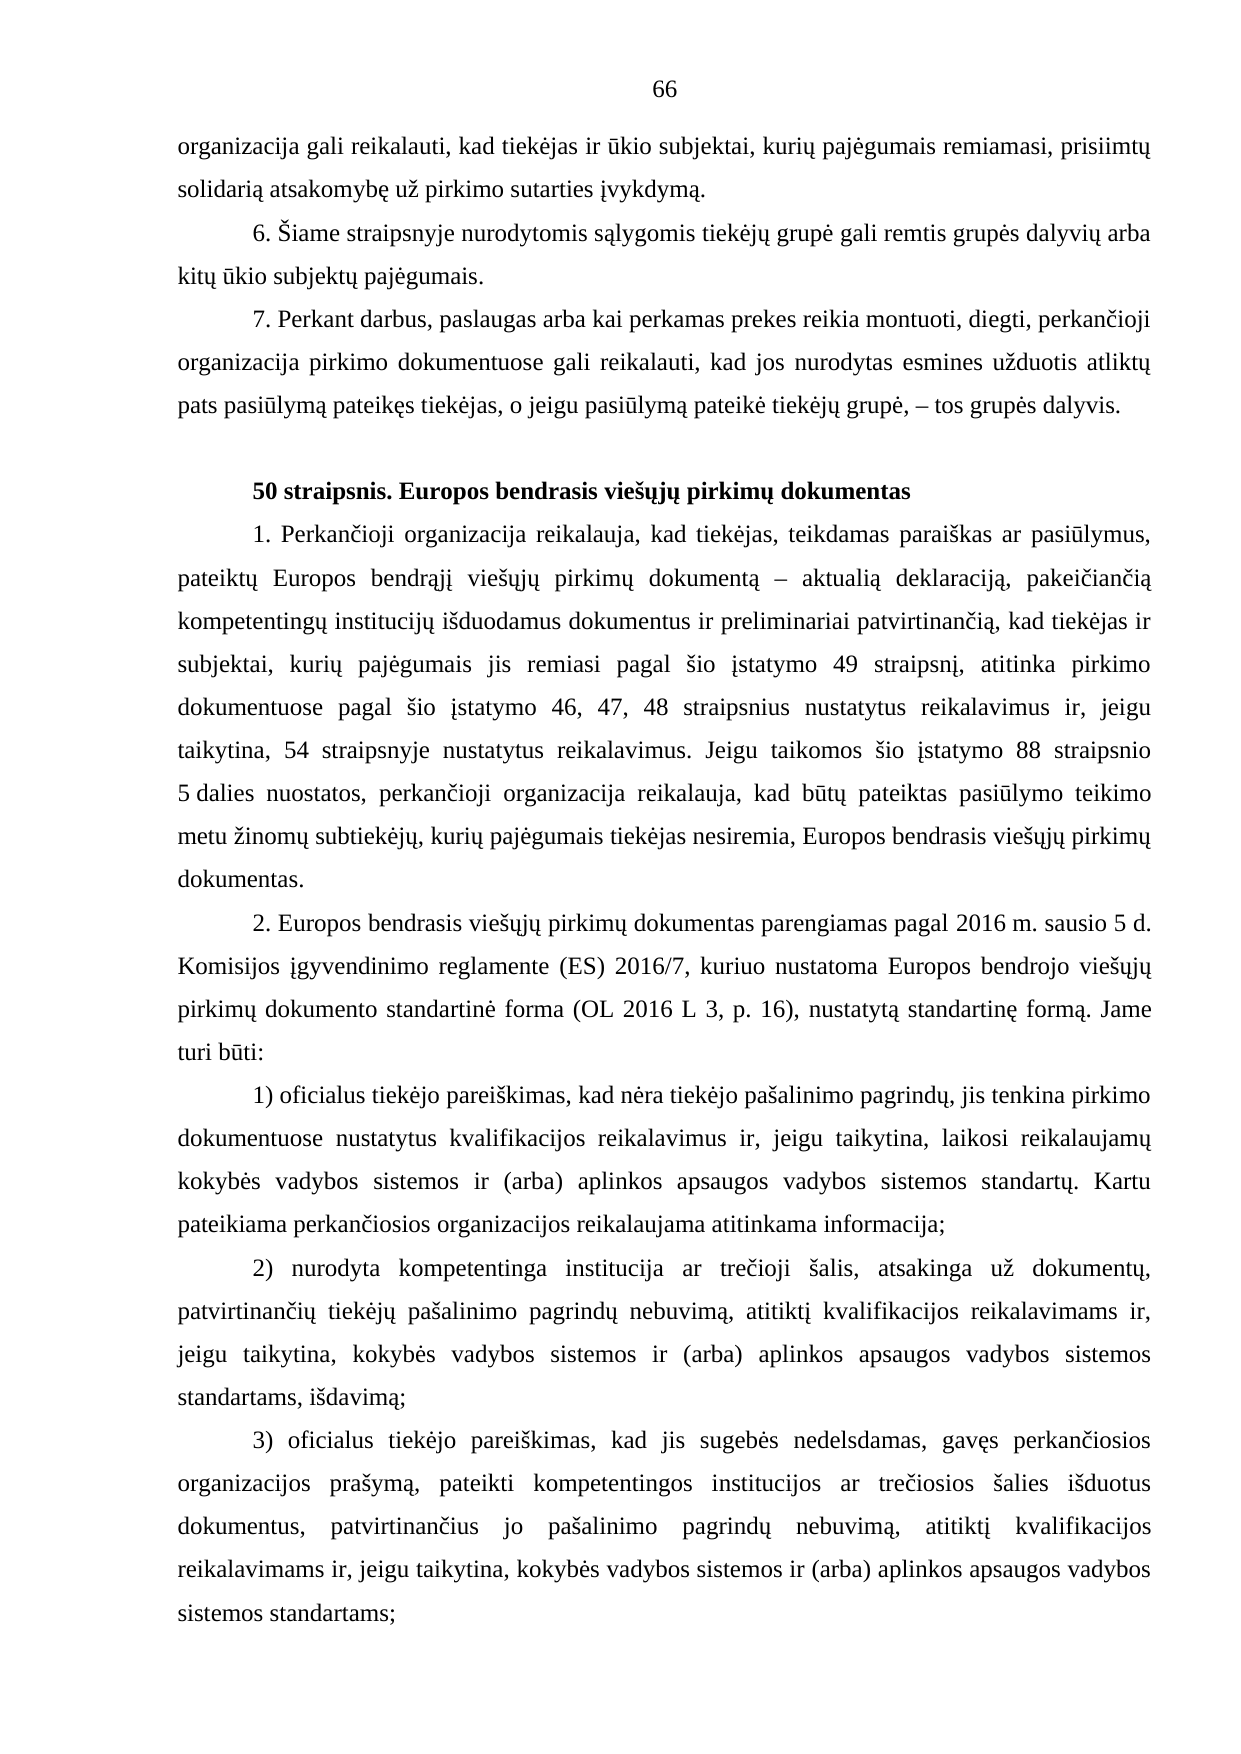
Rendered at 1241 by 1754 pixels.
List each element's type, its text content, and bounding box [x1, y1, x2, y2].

text 6. Šiame straipsnyje nurodytomis sąlygomis tiekėjų grupė gali remtis grupės dalyvių arba kitų ūkio subjektų pajėgumais. [177, 218, 1152, 289]
text 1) oficialus tiekėjo pareiškimas, kad nėra tiekėjo pašalinimo pagrindų, jis tenkina pirkimo dokumentuose nustatytus kvalifikacijos reikalavimus ir, jeigu taikytina, laikosi reikalaujamų kokybės vadybos sistemos ir (arba) aplinkos apsaugos vadybos sistemos standartų. Kartu pateikiama perkančiosios organizacijos reikalaujama atitinkama informacija; [177, 1080, 1152, 1238]
text 3) oficialus tiekėjo pareiškimas, kad jis sugebės nedelsdamas, gavęs perkančiosios organizacijos prašymą, pateikti kompetentingos institucijos ar trečiosios šalies išduotus dokumentus, patvirtinančius jo pašalinimo pagrindų nebuvimą, atitiktį kvalifikacijos reikalavimams ir, jeigu taikytina, kokybės vadybos sistemos ir (arba) aplinkos apsaugos vadybos sistemos standartams; [177, 1425, 1152, 1626]
text 2) nurodyta kompetentinga institucija ar trečioji šalis, atsakinga už dokumentų, patvirtinančių tiekėjų pašalinimo pagrindų nebuvimą, atitiktį kvalifikacijos reikalavimams ir, jeigu taikytina, kokybės vadybos sistemos ir (arba) aplinkos apsaugos vadybos sistemos standartams, išdavimą; [177, 1253, 1152, 1411]
text 2. Europos bendrasis viešųjų pirkimų dokumentas parengiamas pagal 2016 m. sausio 5 d. Komisijos įgyvendinimo reglamente (ES) 2016/7, kuriuo nustatoma Europos bendrojo viešųjų pirkimų dokumento standartinė forma (OL 2016 L 3, p. 16), nustatytą standartinę formą. Jame turi būti: [177, 908, 1152, 1066]
text 50 straipsnis. Europos bendrasis viešųjų pirkimų dokumentas [177, 476, 1152, 505]
text 1. Perkančioji organizacija reikalauja, kad tiekėjas, teikdamas paraiškas ar pasiūlymus, pateiktų Europos bendrąjį viešųjų pirkimų dokumentą – aktualią deklaraciją, pakeičiančią kompetentingų institucijų išduodamus dokumentus ir preliminariai patvirtinančią, kad tiekėjas ir subjektai, kurių pajėgumais jis remiasi pagal šio įstatymo 49 straipsnį, atitinka pirkimo dokumentuose pagal šio įstatymo 46, 47, 48 straipsnius nustatytus reikalavimus ir, jeigu taikytina, 54 straipsnyje nustatytus reikalavimus. Jeigu taikomos šio įstatymo 88 straipsnio 5 dalies nuostatos, perkančioji organizacija reikalauja, kad būtų pateiktas pasiūlymo teikimo metu žinomų subtiekėjų, kurių pajėgumais tiekėjas nesiremia, Europos bendrasis viešųjų pirkimų dokumentas. [177, 519, 1152, 893]
text organizacija gali reikalauti, kad tiekėjas ir ūkio subjektai, kurių pajėgumais remiamasi, prisiimtų solidarią atsakomybę už pirkimo sutarties įvykdymą. [177, 131, 1152, 203]
text 7. Perkant darbus, paslaugas arba kai perkamas prekes reikia montuoti, diegti, perkančioji organizacija pirkimo dokumentuose gali reikalauti, kad jos nurodytas esmines užduotis atliktų pats pasiūlymą pateikęs tiekėjas, o jeigu pasiūlymą pateikė tiekėjų grupė, – tos grupės dalyvis. [177, 304, 1152, 419]
